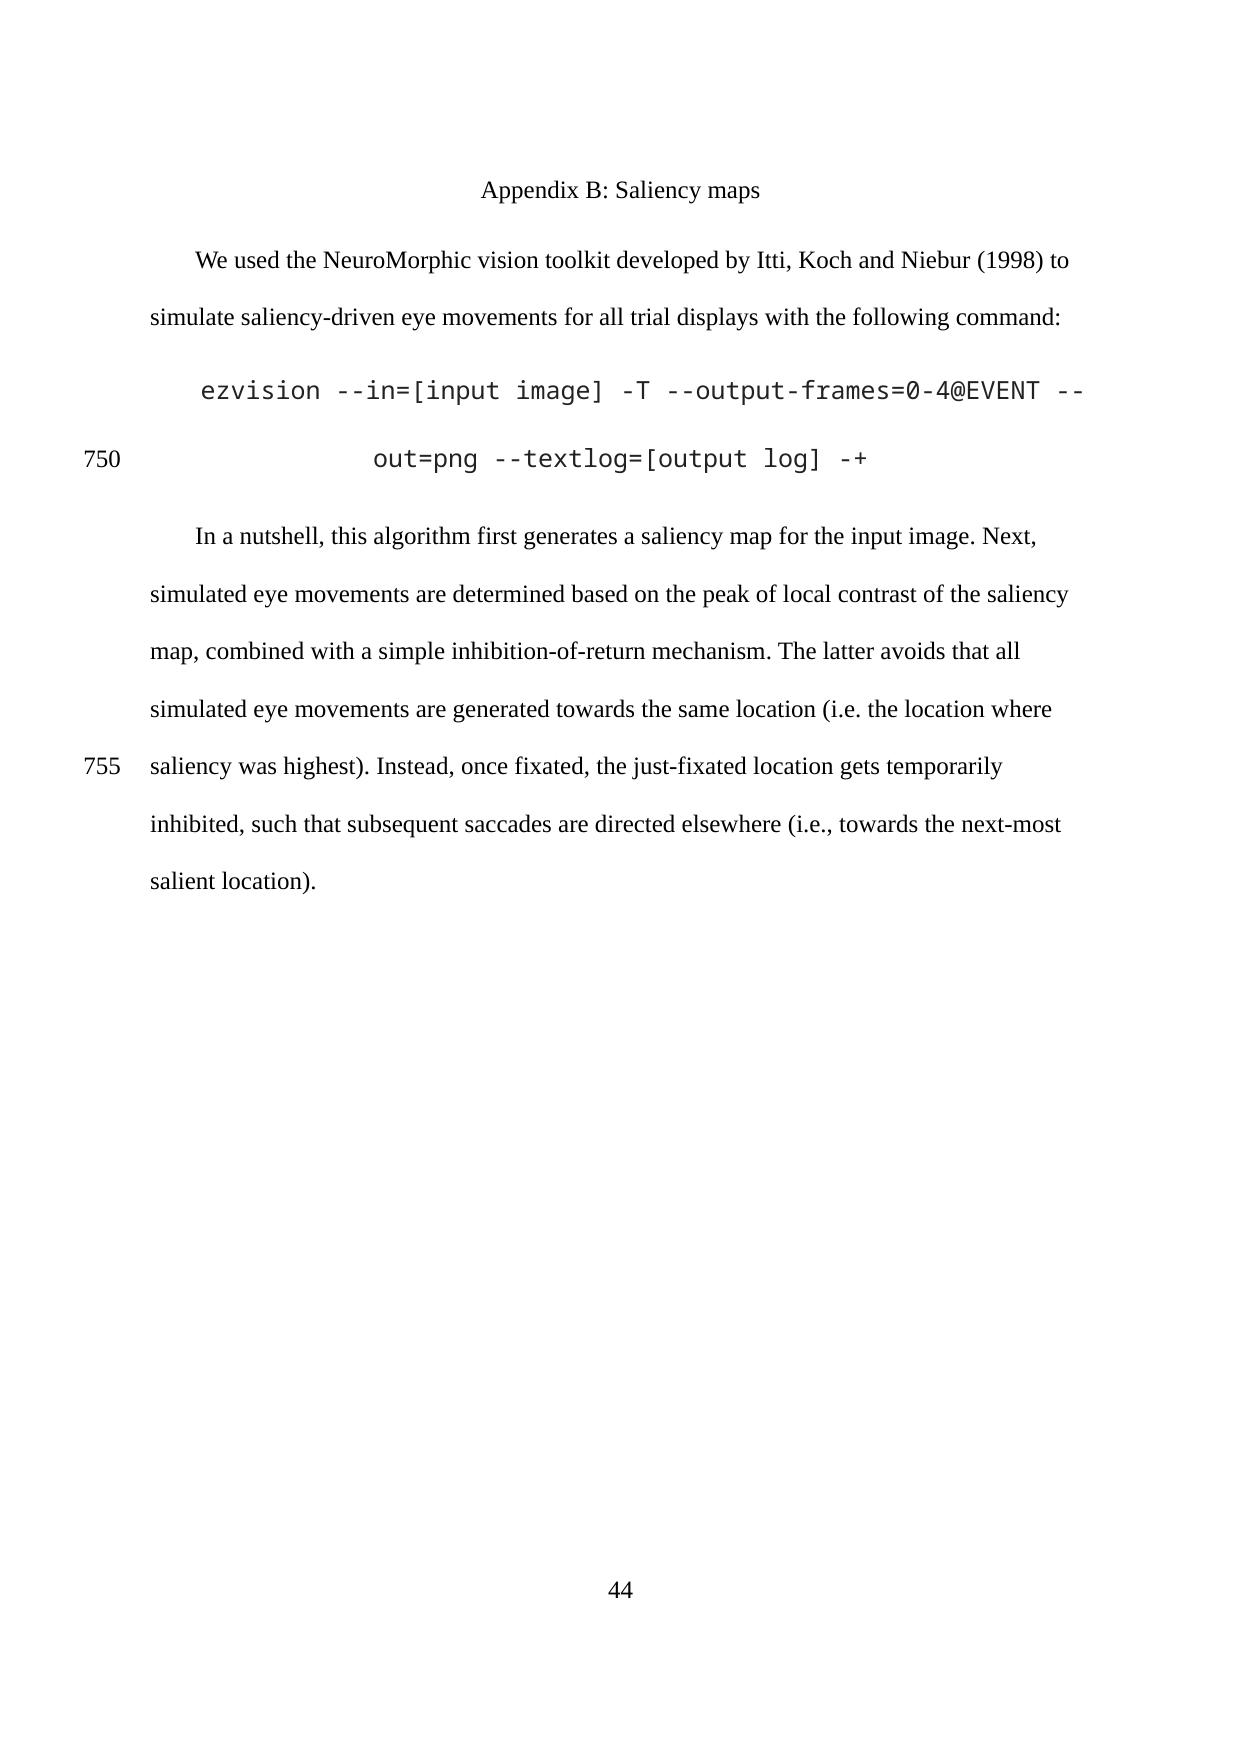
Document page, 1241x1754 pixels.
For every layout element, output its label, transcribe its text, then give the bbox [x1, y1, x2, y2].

text In a nutshell, this algorithm first generates a saliency map for the input image. Next, simulated eye movements are determined based on the peak of local contrast of the saliency map, combined with a simple inhibition-of-return mechanism. The latter avoids that all simulated eye movements are generated towards the same location (i.e. the location where saliency was highest). Instead, once fixated, the just-fixated location gets temporarily inhibited, such that subsequent saccades are directed elsewhere (i.e., towards the next-most salient location). [150, 521, 1091, 895]
subtitle Appendix B: Saliency maps [150, 175, 1091, 204]
subtitle ezvision --in=[input image] -T --output-frames=0-4@EVENT --out=png --textlog=[output log] -+ [150, 372, 1091, 475]
text We used the NeuroMorphic vision toolkit developed by Itti, Koch and Niebur (1998) to simulate saliency-driven eye movements for all trial displays with the following command: [150, 245, 1091, 331]
